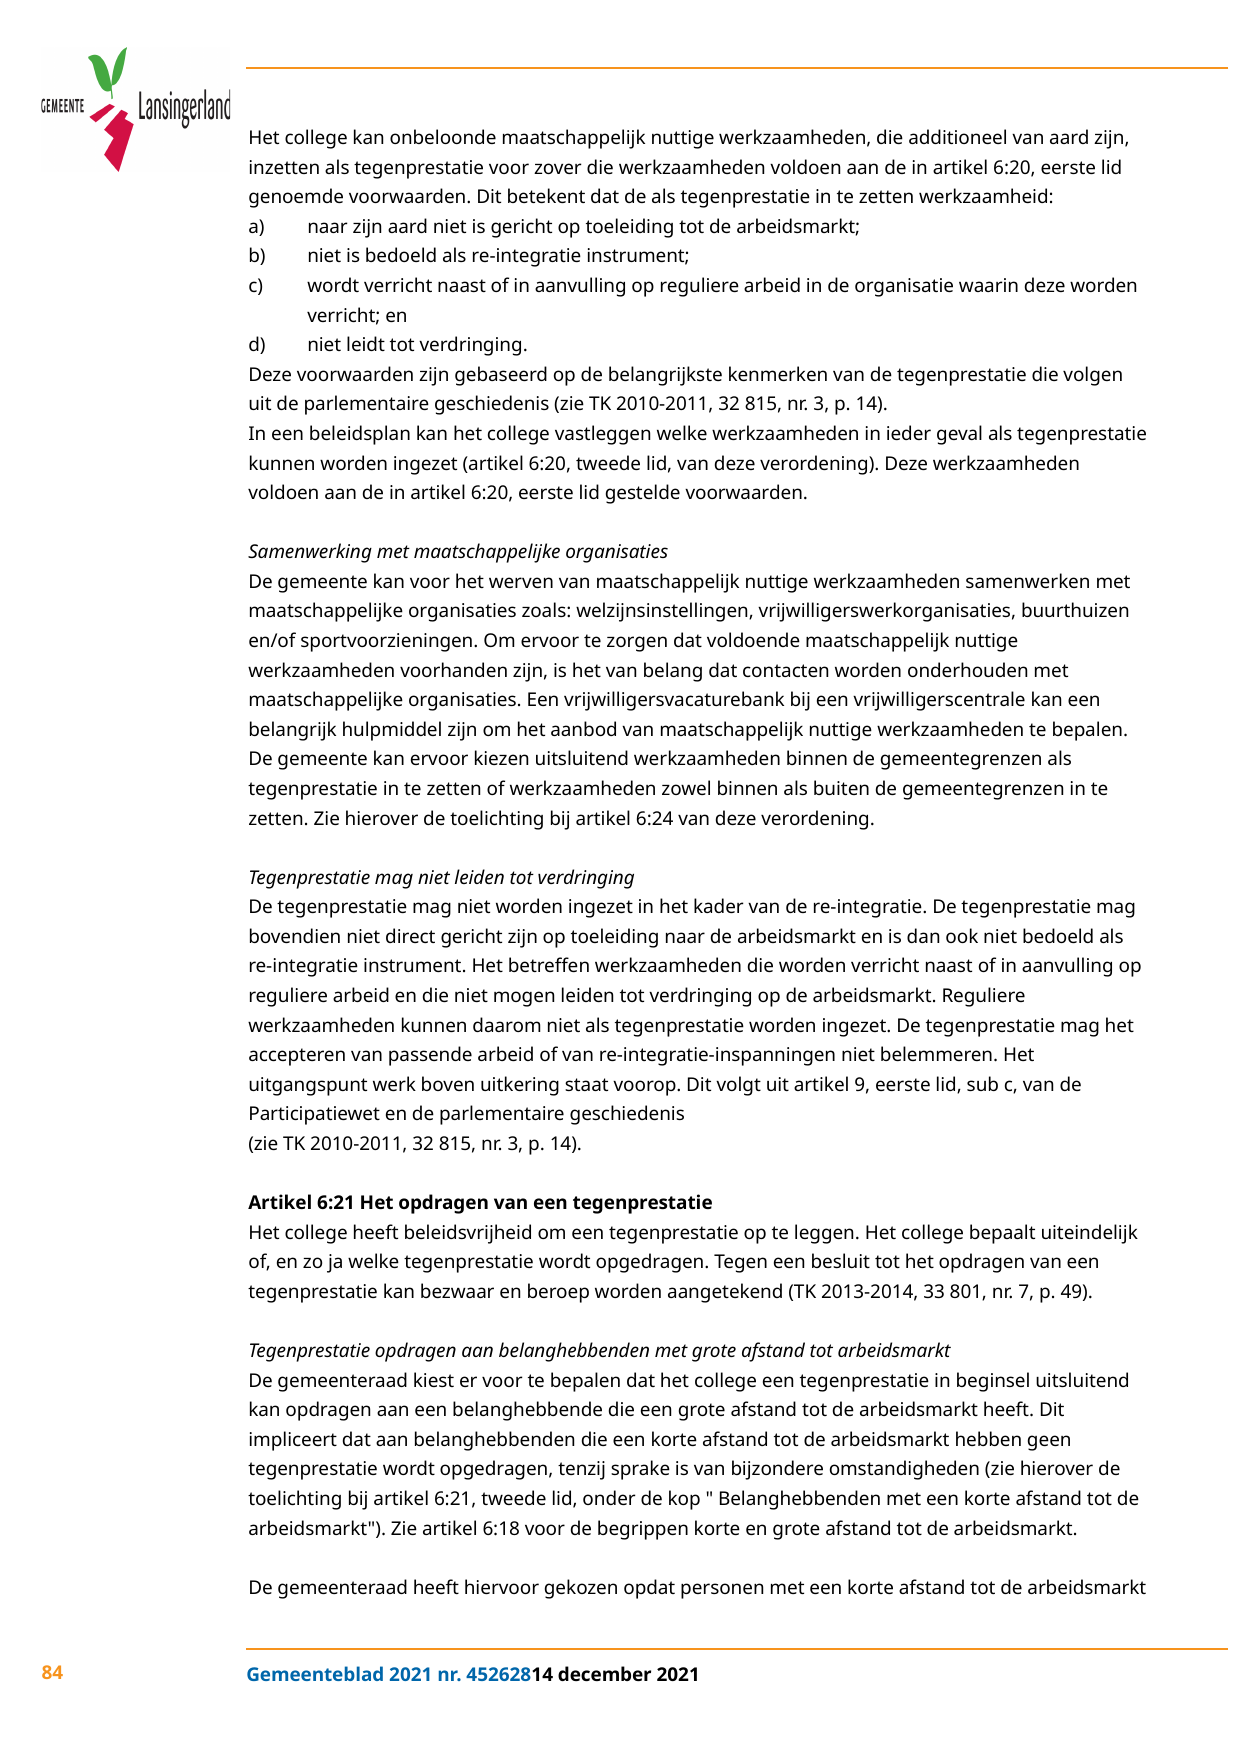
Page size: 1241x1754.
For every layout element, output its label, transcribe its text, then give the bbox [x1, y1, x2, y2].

text Artikel 6:21 Het opdragen van een tegenprestatie [248, 1189, 1152, 1215]
text De gemeenteraad heeft hiervoor gekozen opdat personen met een korte afstand tot de arbeidsmarkt [248, 1574, 1152, 1600]
text Tegenprestatie opdragen aan belanghebbenden met grote afstand tot arbeidsmarkt [248, 1337, 1152, 1363]
text In een beleidsplan kan het college vastleggen welke werkzaamheden in ieder geval als tegenprestatie kunnen worden ingezet (artikel 6:20, tweede lid, van deze verordening). Deze werkzaamheden voldoen aan de in artikel 6:20, eerste lid gestelde voorwaarden. [248, 420, 1152, 505]
list niet leidt tot verdringing. [248, 331, 1152, 357]
list niet is bedoeld als re-integratie instrument; [248, 243, 1152, 268]
text De gemeente kan voor het werven van maatschappelijk nuttige werkzaamheden samenwerken met maatschappelijke organisaties zoals: welzijnsinstellingen, vrijwilligerswerkorganisaties, buurthuizen en/of sportvoorzieningen. Om ervoor te zorgen dat voldoende maatschappelijk nuttige werkzaamheden voorhanden zijn, is het van belang dat contacten worden onderhouden met maatschappelijke organisaties. Een vrijwilligersvacaturebank bij een vrijwilligerscentrale kan een belangrijk hulpmiddel zijn om het aanbod van maatschappelijk nuttige werkzaamheden te bepalen. De gemeente kan ervoor kiezen uitsluitend werkzaamheden binnen de gemeentegrenzen als tegenprestatie in te zetten of werkzaamheden zowel binnen als buiten de gemeentegrenzen in te zetten. Zie hierover de toelichting bij artikel 6:24 van deze verordening. [248, 568, 1152, 831]
text De tegenprestatie mag niet worden ingezet in het kader van de re-integratie. De tegenprestatie mag bovendien niet direct gericht zijn op toeleiding naar de arbeidsmarkt en is dan ook niet bedoeld als re-integratie instrument. Het betreffen werkzaamheden die worden verricht naast of in aanvulling op reguliere arbeid en die niet mogen leiden tot verdringing op de arbeidsmarkt. Reguliere werkzaamheden kunnen daarom niet als tegenprestatie worden ingezet. De tegenprestatie mag het accepteren van passende arbeid of van re-integratie-inspanningen niet belemmeren. Het uitgangspunt werk boven uitkering staat voorop. Dit volgt uit artikel 9, eerste lid, sub c, van de Participatiewet en de parlementaire geschiedenis [248, 893, 1152, 1126]
text Tegenprestatie mag niet leiden tot verdringing [248, 864, 1152, 890]
text Samenwerking met maatschappelijke organisaties [248, 538, 1152, 564]
text Deze voorwaarden zijn gebaseerd op de belangrijkste kenmerken van de tegenprestatie die volgen uit de parlementaire geschiedenis (zie TK 2010-2011, 32 815, nr. 3, p. 14). [248, 361, 1152, 416]
picture [41, 47, 231, 172]
text De gemeenteraad kiest er voor te bepalen dat het college een tegenprestatie in beginsel uitsluitend kan opdragen aan een belanghebbende die een grote afstand tot de arbeidsmarkt heeft. Dit impliceert dat aan belanghebbenden die een korte afstand tot de arbeidsmarkt hebben geen tegenprestatie wordt opgedragen, tenzij sprake is van bijzondere omstandigheden (zie hierover de toelichting bij artikel 6:21, tweede lid, onder de kop " Belanghebbenden met een korte afstand tot de arbeidsmarkt"). Zie artikel 6:18 voor de begrippen korte en grote afstand tot de arbeidsmarkt. [248, 1367, 1152, 1541]
text (zie TK 2010-2011, 32 815, nr. 3, p. 14). [248, 1130, 1152, 1156]
text Het college heeft beleidsvrijheid om een tegenprestatie op te leggen. Het college bepaalt uiteindelijk of, en zo ja welke tegenprestatie wordt opgedragen. Tegen een besluit tot het opdragen van een tegenprestatie kan bezwaar en beroep worden aangetekend (TK 2013-2014, 33 801, nr. 7, p. 49). [248, 1219, 1152, 1304]
text Het college kan onbeloonde maatschappelijk nuttige werkzaamheden, die additioneel van aard zijn, inzetten als tegenprestatie voor zover die werkzaamheden voldoen aan de in artikel 6:20, eerste lid genoemde voorwaarden. Dit betekent dat de als tegenprestatie in te zetten werkzaamheid: [248, 124, 1152, 209]
list naar zijn aard niet is gericht op toeleiding tot de arbeidsmarkt; [248, 213, 1152, 239]
list wordt verricht naast of in aanvulling op reguliere arbeid in de organisatie waarin deze worden verricht; en [248, 272, 1152, 328]
